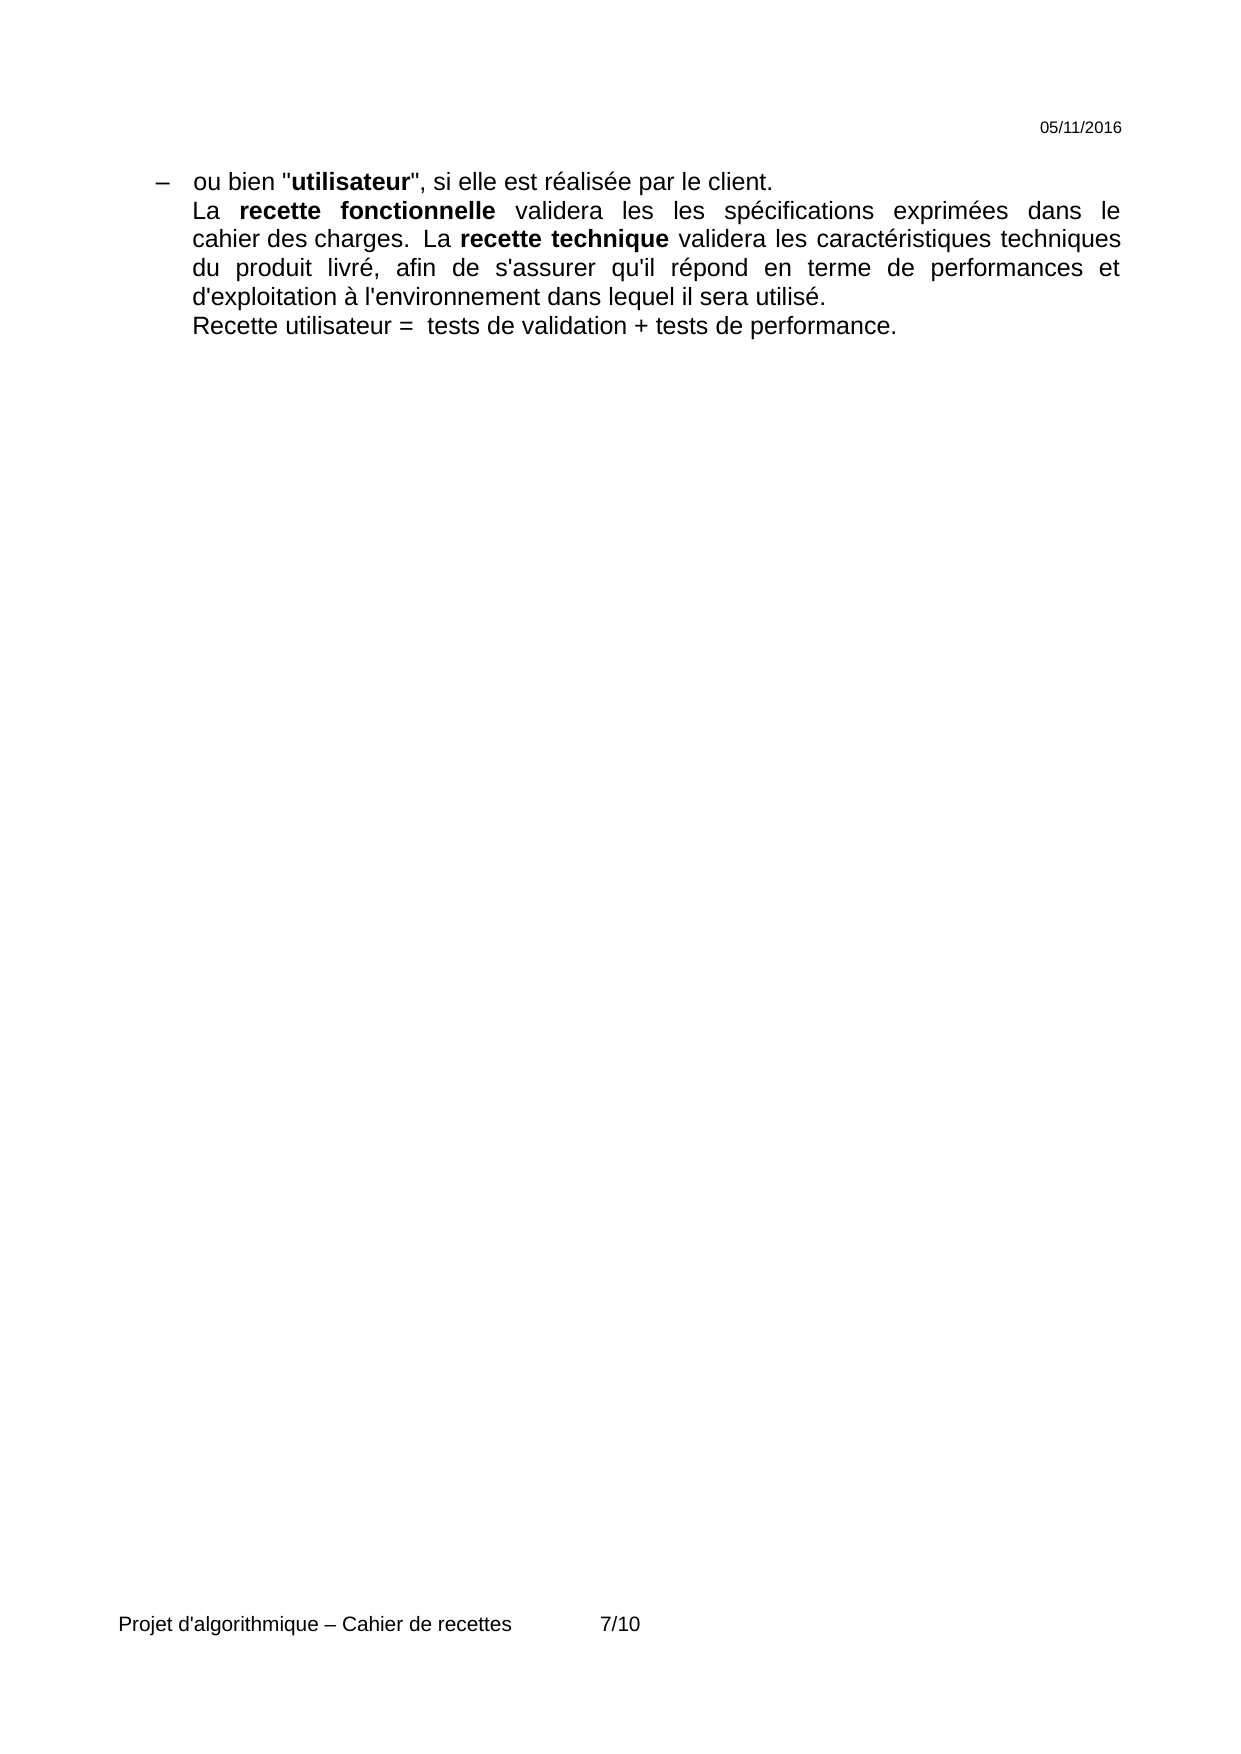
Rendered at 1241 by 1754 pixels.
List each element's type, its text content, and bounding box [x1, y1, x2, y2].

list ou bien "utilisateur", si elle est réalisée par le client. [156, 167, 1122, 196]
text Recette utilisateur = tests de validation + tests de performance. [118, 311, 1122, 339]
text La recette fonctionnelle validera les les spécifications exprimées dans le cahier des charges. La recette technique validera les caractéristiques techniques du produit livré, afin de s'assurer qu'il répond en terme de performances et d'exploitation à l'environnement dans lequel il sera utilisé. [118, 196, 1122, 311]
